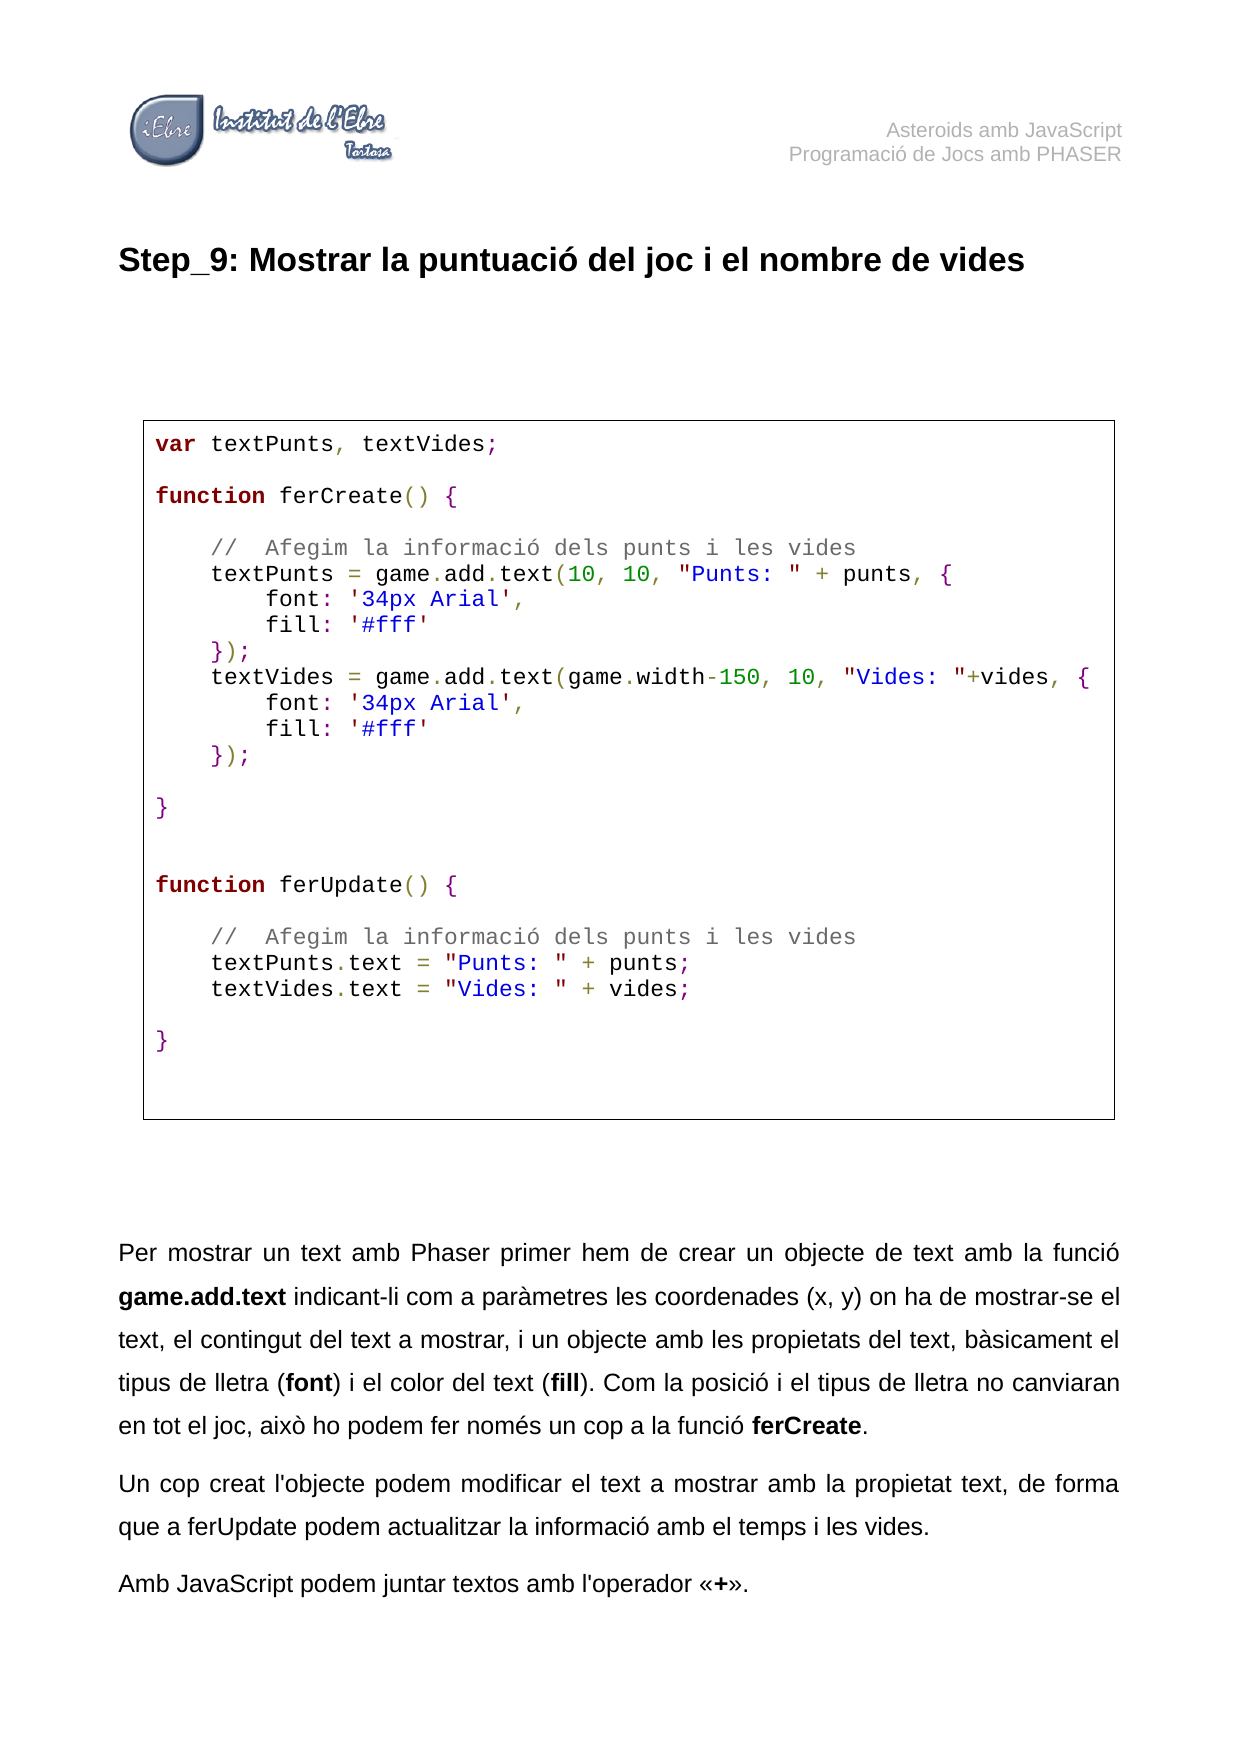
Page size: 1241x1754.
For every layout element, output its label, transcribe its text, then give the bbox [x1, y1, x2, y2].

text Amb JavaScript podem juntar textos amb l'operador «+». [118, 1569, 1122, 1598]
subtitle Step_9: Mostrar la puntuació del joc i el nombre de vides [118, 240, 1122, 279]
picture [118, 79, 409, 181]
text Per mostrar un text amb Phaser primer hem de crear un objecte de text amb la funció game.add.text indicant-li com a paràmetres les coordenades (x, y) on ha de mostrar-se el text, el contingut del text a mostrar, i un objecte amb les propietats del text, bàsicament el tipus de lletra (font) i el color del text (fill). Com la posició i el tipus de lletra no canviaran en tot el joc, això ho podem fer només un cop a la funció ferCreate. [118, 1238, 1122, 1440]
text Un cop creat l'objecte podem modificar el text a mostrar amb la propietat text, de forma que a ferUpdate podem actualitzar la informació amb el temps i les vides. [118, 1469, 1122, 1541]
